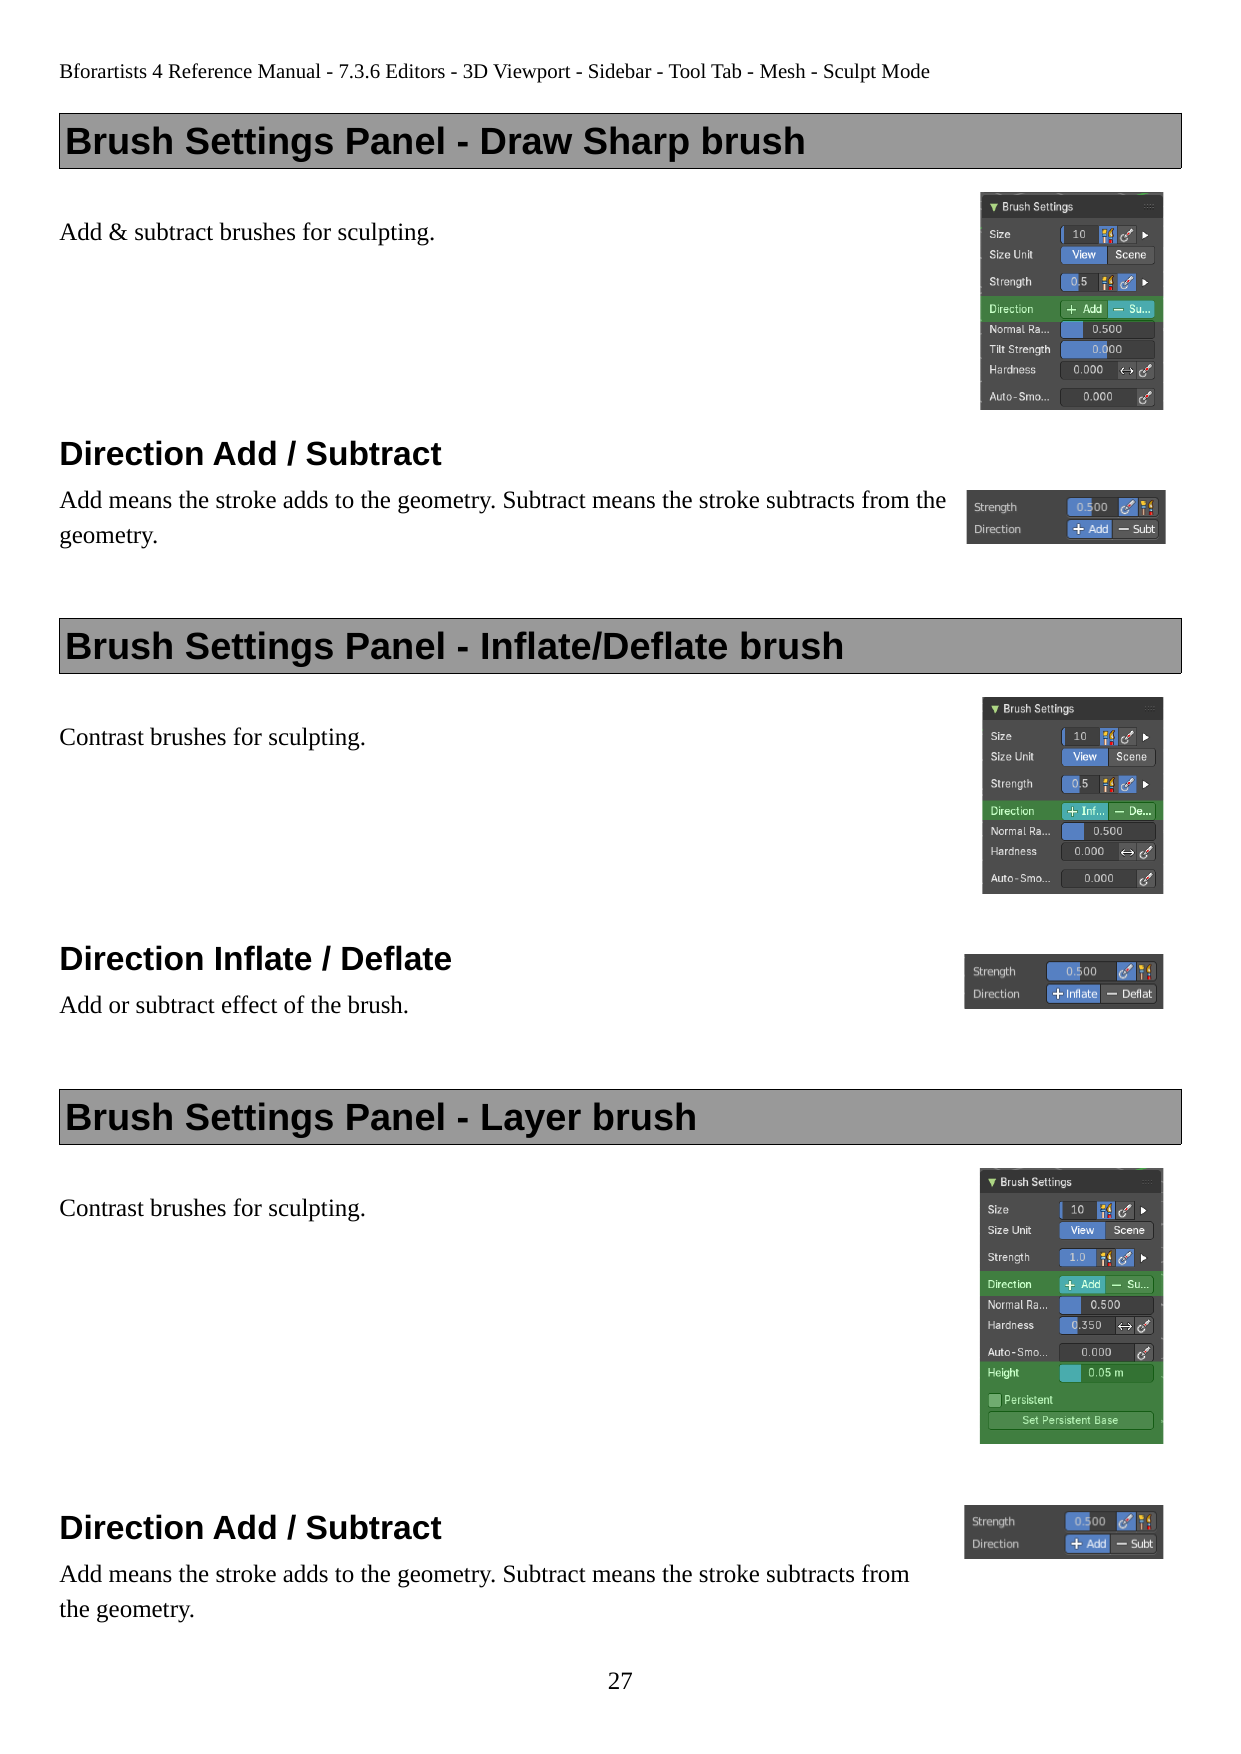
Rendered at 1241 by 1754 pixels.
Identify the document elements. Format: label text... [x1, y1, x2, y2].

text Add means the stroke adds to the geometry. Subtract means the stroke subtracts from the geometry. [59, 485, 1181, 548]
text Contrast brushes for sculpting. [59, 1193, 979, 1222]
text Add means the stroke adds to the geometry. Subtract means the stroke subtracts from the geometry. [59, 1559, 1181, 1622]
table_header Brush Settings Panel - Layer brush [60, 1090, 1181, 1144]
picture [982, 697, 1164, 894]
text Contrast brushes for sculpting. [59, 722, 982, 751]
picture [980, 192, 1164, 410]
picture [966, 490, 1166, 544]
table_header Brush Settings Panel - Draw Sharp brush [60, 114, 1181, 168]
picture [964, 1505, 1164, 1559]
text Add or subtract effect of the brush. [59, 990, 1181, 1019]
subtitle [1164, 1508, 1181, 1547]
text Add & subtract brushes for sculpting. [59, 217, 980, 246]
subtitle Direction Add / Subtract [59, 1508, 964, 1547]
subtitle Direction Add / Subtract [59, 434, 1181, 473]
picture [964, 954, 1164, 1009]
subtitle Direction Inflate / Deflate [59, 939, 1181, 978]
picture [979, 1168, 1164, 1444]
table_header Brush Settings Panel - Inflate/Deflate brush [60, 619, 1181, 673]
